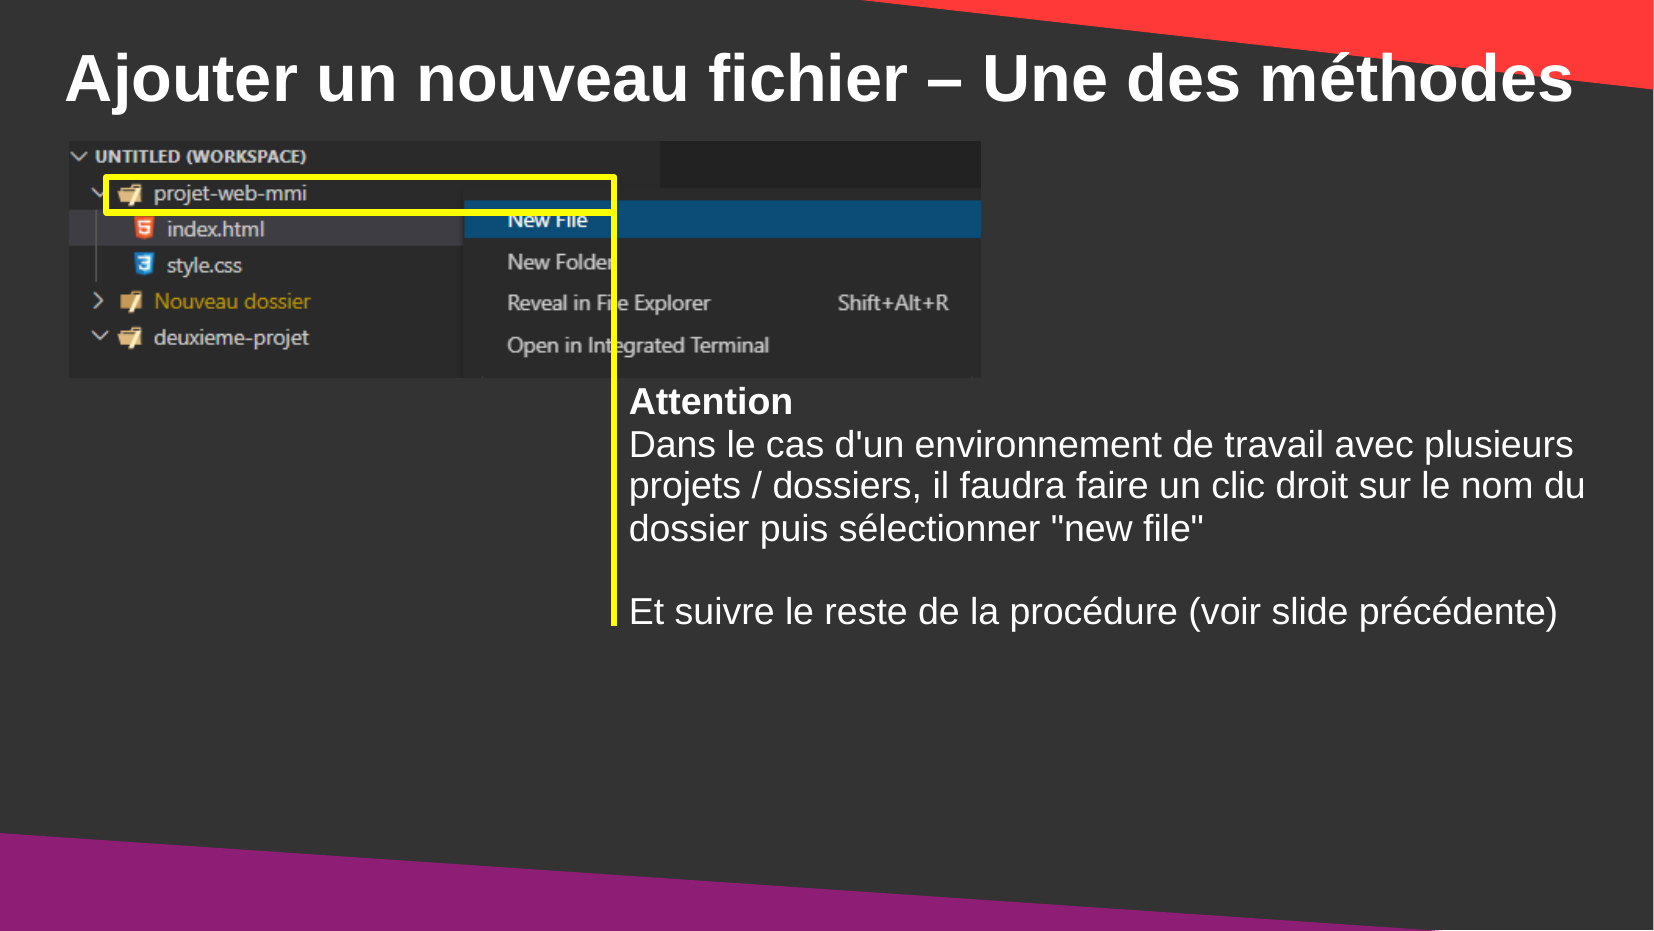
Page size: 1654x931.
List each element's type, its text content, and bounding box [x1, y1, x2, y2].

text_box [860, 0, 1654, 90]
title Ajouter un nouveau fichier – Une des méthodes [64, 40, 1595, 130]
picture [69, 141, 981, 378]
picture [109, 180, 611, 209]
text_box Attention Dans le cas d'un environnement de travail avec plusieurs projets / dossiers, il faudra faire un clic droit sur le nom du dossier puis sélectionner "new file" Et suivre le reste de la procédure (voir slide précédente) [614, 373, 1619, 641]
text_box [0, 833, 1443, 931]
